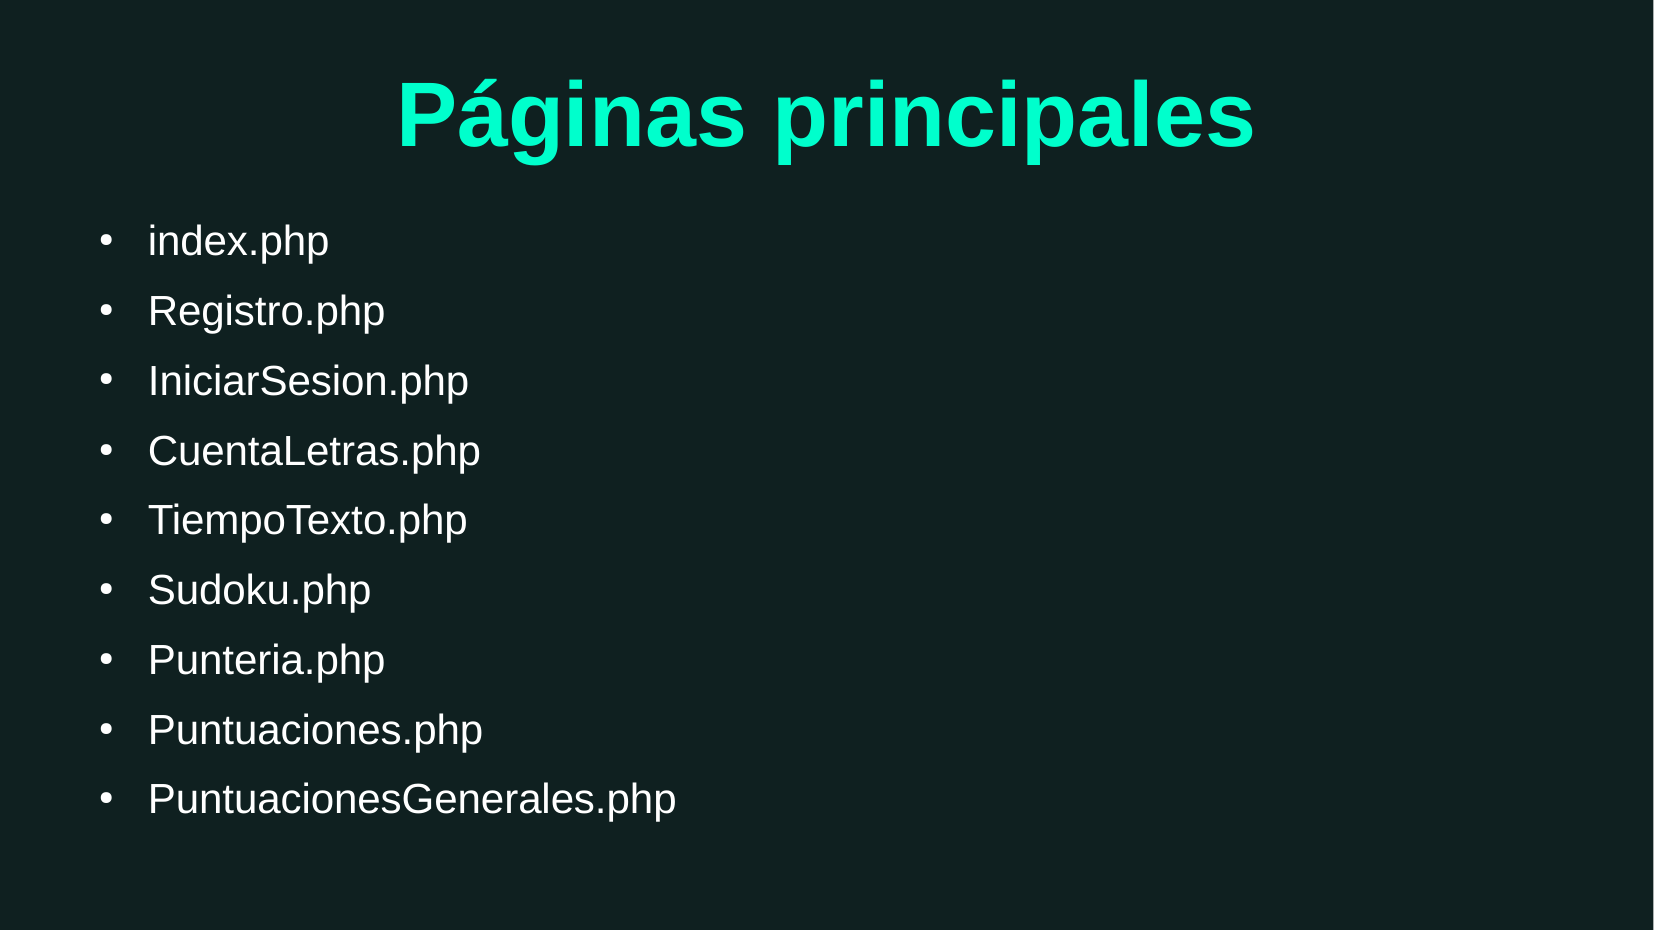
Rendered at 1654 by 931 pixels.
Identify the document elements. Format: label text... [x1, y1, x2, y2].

list index.php Registro.php IniciarSesion.php CuentaLetras.php TiempoTexto.php Sudoku.php Punteria.php Puntuaciones.php PuntuacionesGenerales.php [82, 217, 1571, 827]
title Páginas principales [82, 37, 1571, 193]
